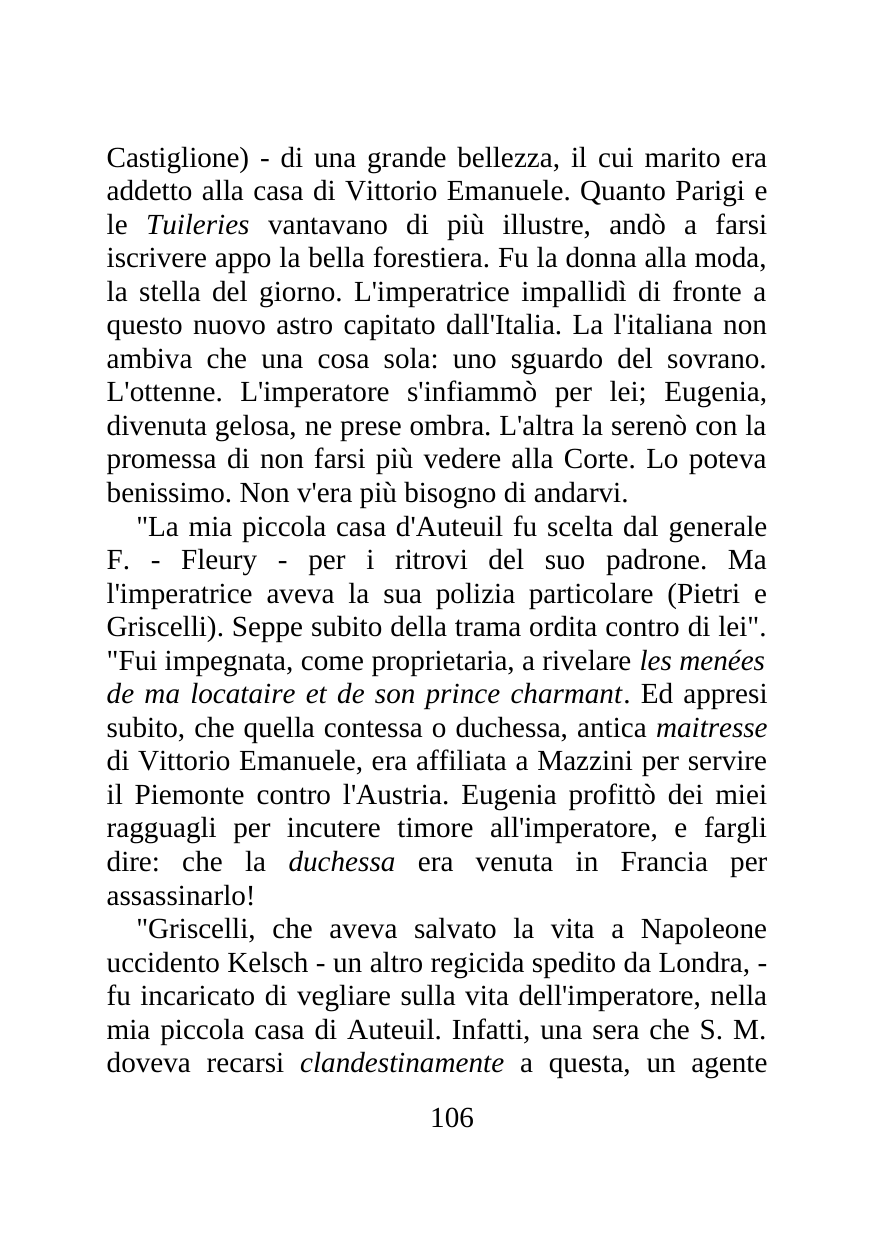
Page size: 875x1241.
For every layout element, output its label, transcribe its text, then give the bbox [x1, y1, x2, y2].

text Castiglione) - di una grande bellezza, il cui marito era addetto alla casa di Vittorio Emanuele. Quanto Parigi e le Tuileries vantavano di più illustre, andò a farsi iscrivere appo la bella forestiera. Fu la donna alla moda, la stella del giorno. L'imperatrice impallidì di fronte a questo nuovo astro capitato dall'Italia. La l'italiana non ambiva che una cosa sola: uno sguardo del sovrano. L'ottenne. L'imperatore s'infiammò per lei; Eugenia, divenuta gelosa, ne prese ombra. L'altra la serenò con la promessa di non farsi più vedere alla Corte. Lo poteva benissimo. Non v'era più bisogno di andarvi. [106, 140, 768, 509]
text "La mia piccola casa d'Auteuil fu scelta dal generale F. - Fleury - per i ritrovi del suo padrone. Ma l'imperatrice aveva la sua polizia particolare (Pietri e Griscelli). Seppe subito della trama ordita contro di lei". "Fui impegnata, come proprietaria, a rivelare les menées de ma locataire et de son prince charmant. Ed appresi subito, che quella contessa o duchessa, antica maitresse di Vittorio Emanuele, era affiliata a Mazzini per servire il Piemonte contro l'Austria. Eugenia profittò dei miei ragguagli per incutere timore all'imperatore, e fargli dire: che la duchessa era venuta in Francia per assassinarlo! [106, 509, 768, 911]
text "Griscelli, che aveva salvato la vita a Napoleone uccidento Kelsch - un altro regicida spedito da Londra, - fu incaricato di vegliare sulla vita dell'imperatore, nella mia piccola casa di Auteuil. Infatti, una sera che S. M. doveva recarsi clandestinamente a questa, un agente [106, 911, 768, 1079]
